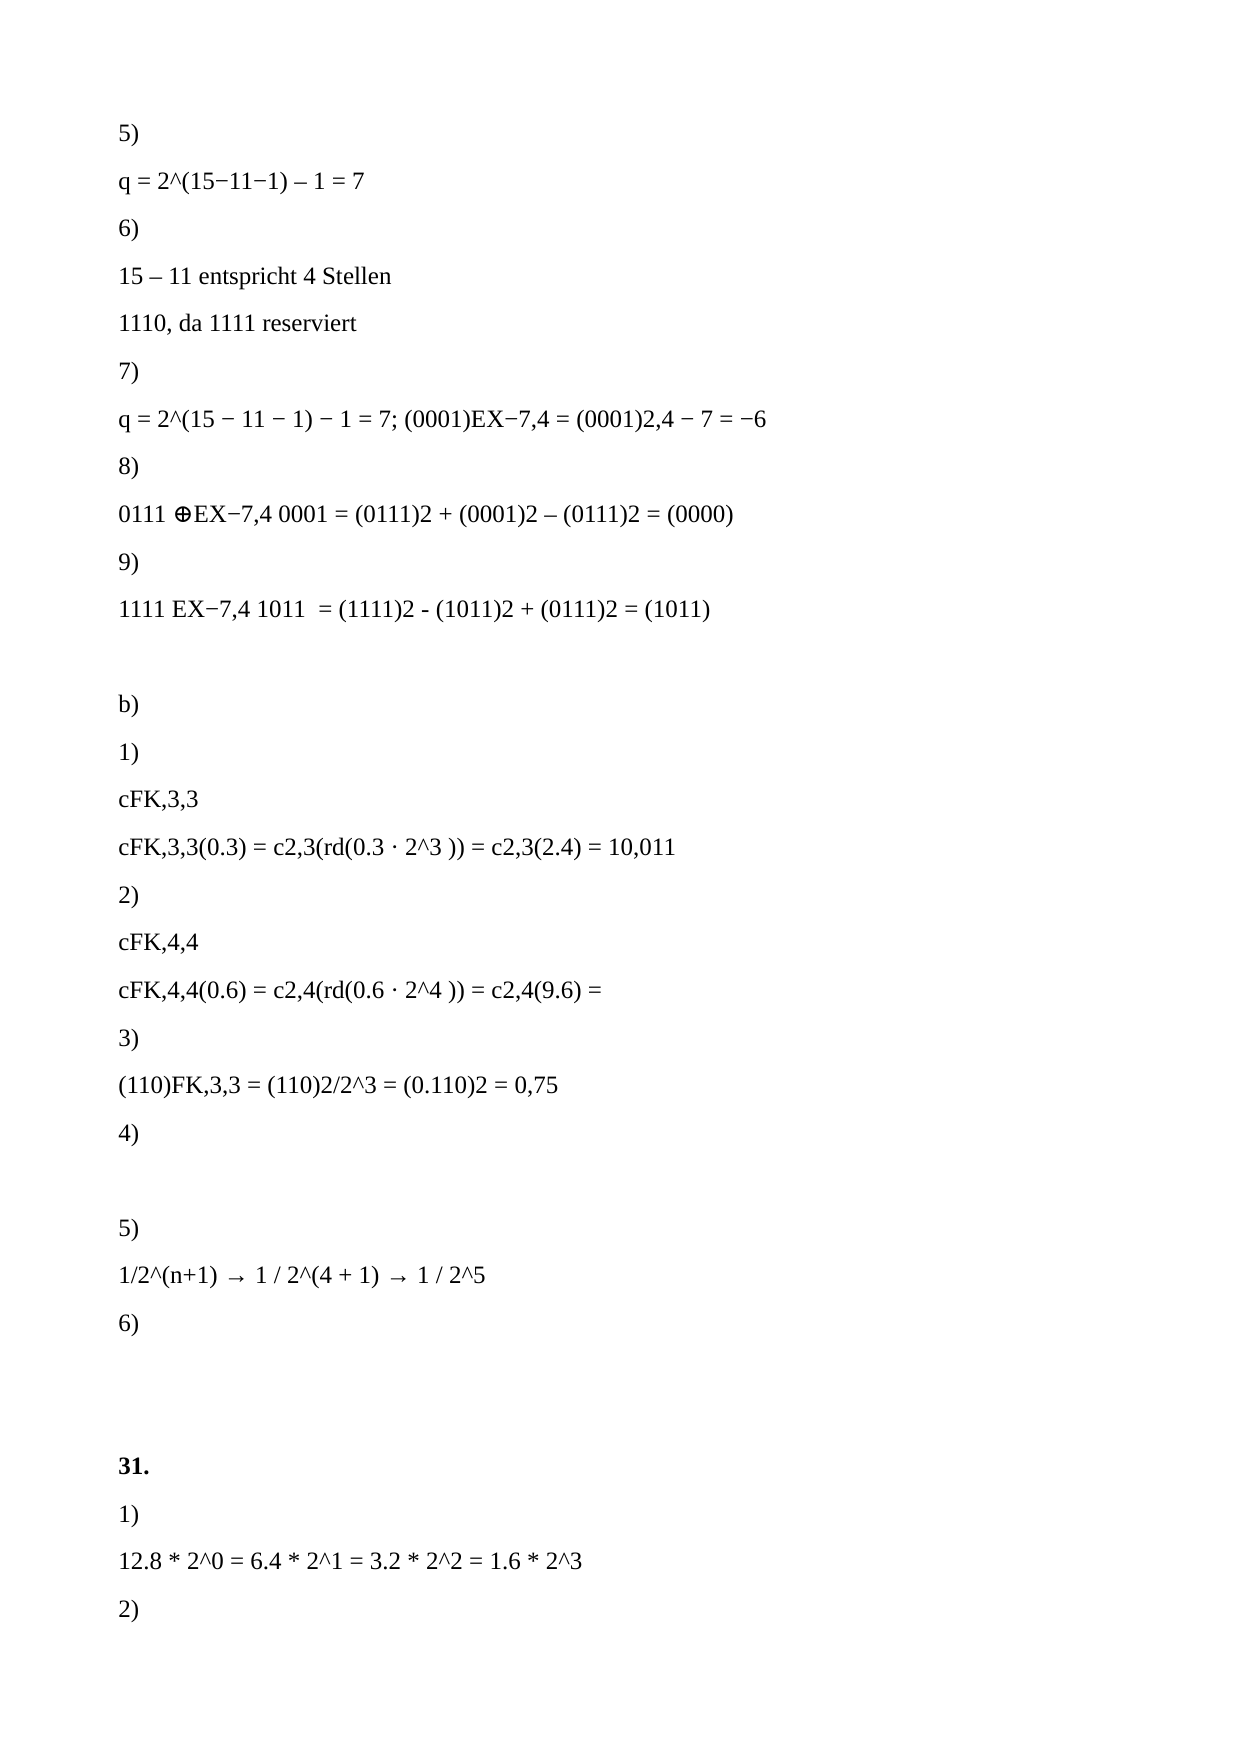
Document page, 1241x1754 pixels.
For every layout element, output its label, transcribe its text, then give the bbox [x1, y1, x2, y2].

text 1/2^(n+1) → 1 / 2^(4 + 1) → 1 / 2^5 [118, 1261, 1122, 1289]
text cFK,3,3(0.3) = c2,3(rd(0.3 · 2^3 )) = c2,3(2.4) = 10,011 [118, 832, 1122, 861]
text cFK,3,3 [118, 784, 1122, 813]
text 5) [118, 1213, 1122, 1242]
text 5) [118, 118, 1122, 147]
text 8) [118, 451, 1122, 480]
text 2) [118, 880, 1122, 908]
text 6) [118, 213, 1122, 242]
text 9) [118, 547, 1122, 575]
text 1110, da 1111 reserviert [118, 308, 1122, 337]
text 2) [118, 1594, 1122, 1623]
text 31. [118, 1451, 1122, 1480]
text cFK,4,4 [118, 927, 1122, 956]
text 4) [118, 1118, 1122, 1147]
text 1) [118, 737, 1122, 766]
text 15 – 11 entspricht 4 Stellen [118, 261, 1122, 290]
text 6) [118, 1308, 1122, 1337]
text 1) [118, 1499, 1122, 1527]
text 1111 EX−7,4 1011 = (1111)2 - (1011)2 + (0111)2 = (1011) [118, 594, 1122, 623]
text b) [118, 689, 1122, 718]
text q = 2^(15−11−1) – 1 = 7 [118, 166, 1122, 194]
text 0111 ⊕EX−7,4 0001 = (0111)2 + (0001)2 – (0111)2 = (0000) [118, 499, 1122, 528]
text 3) [118, 1023, 1122, 1051]
text 7) [118, 356, 1122, 385]
text cFK,4,4(0.6) = c2,4(rd(0.6 · 2^4 )) = c2,4(9.6) = [118, 975, 1122, 1004]
text (110)FK,3,3 = (110)2/2^3 = (0.110)2 = 0,75 [118, 1070, 1122, 1099]
text 12.8 * 2^0 = 6.4 * 2^1 = 3.2 * 2^2 = 1.6 * 2^3 [118, 1546, 1122, 1575]
text q = 2^(15 − 11 − 1) − 1 = 7; (0001)EX−7,4 = (0001)2,4 − 7 = −6 [118, 404, 1122, 432]
